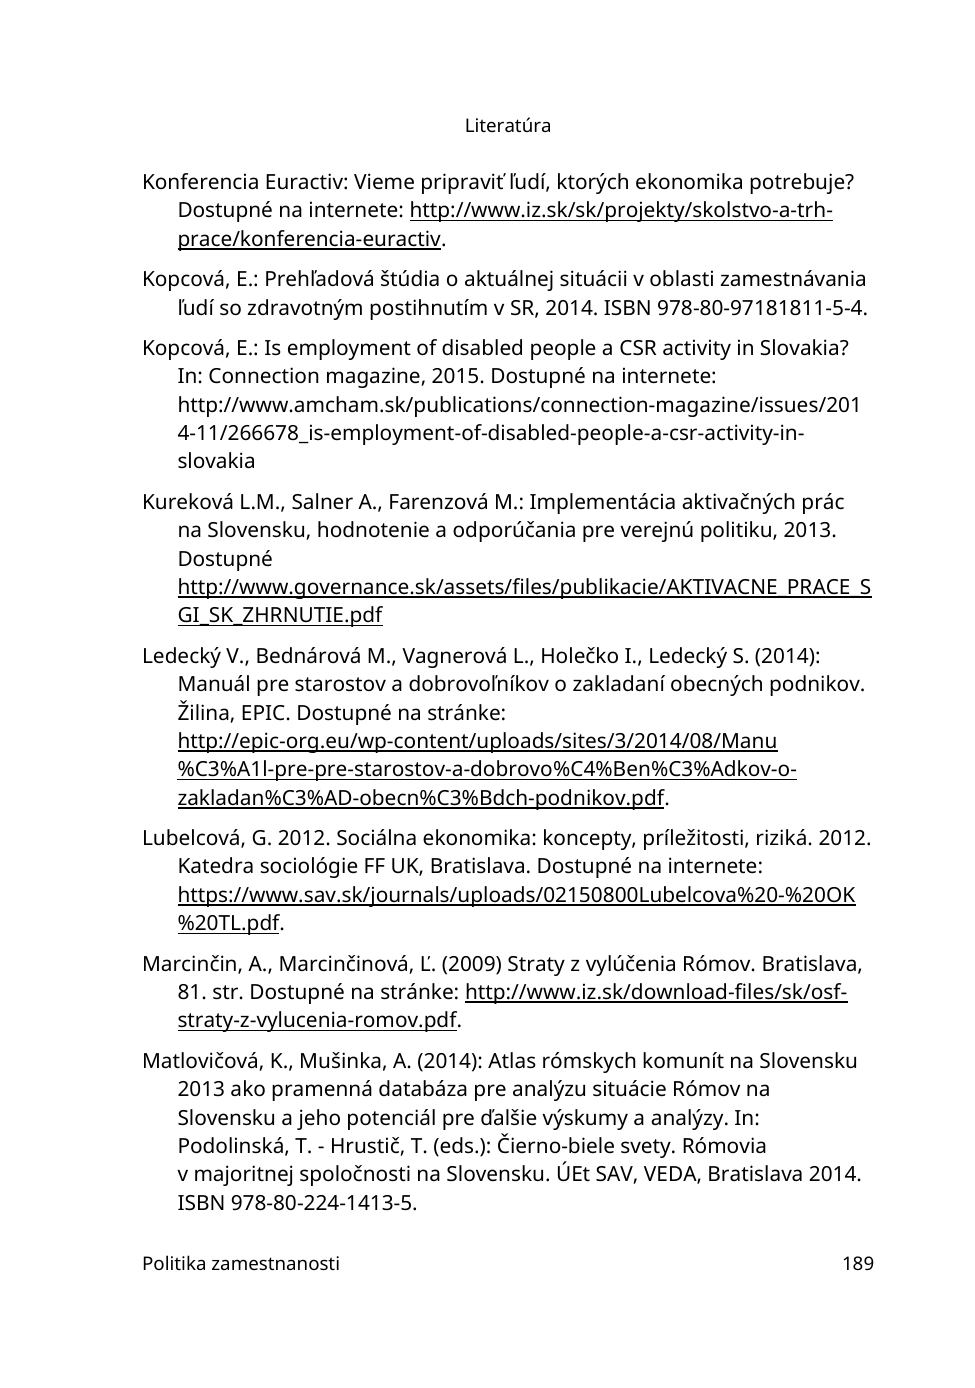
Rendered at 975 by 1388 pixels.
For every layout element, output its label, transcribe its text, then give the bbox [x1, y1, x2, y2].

text Kopcová, E.: Prehľadová štúdia o aktuálnej situácii v oblasti zamestnávania ľudí so zdravotným postihnutím v SR, 2014. ISBN 978-80-97181811-5-4. [142, 264, 874, 321]
text Kureková L.M., Salner A., Farenzová M.: Implementácia aktivačných prác na Slovensku, hodnotenie a odporúčania pre verejnú politiku, 2013. Dostupné http://www.governance.sk/assets/files/publikacie/AKTIVACNE_PRACE_SGI_SK_ZHRNUTIE.pdf [142, 487, 874, 629]
text Lubelcová, G. 2012. Sociálna ekonomika: koncepty, príležitosti, riziká. 2012. Katedra sociológie FF UK, Bratislava. Dostupné na internete: https://www.sav.sk/journals/uploads/02150800Lubelcova%20-%20OK%20TL.pdf. [142, 823, 874, 937]
text Kopcová, E.: Is employment of disabled people a CSR activity in Slovakia? In: Connection magazine, 2015. Dostupné na internete: http://www.amcham.sk/publications/connection-magazine/issues/2014-11/266678_is-employment-of-disabled-people-a-csr-activity-in-slovakia [142, 333, 874, 475]
text Ledecký V., Bednárová M., Vagnerová L., Holečko I., Ledecký S. (2014): Manuál pre starostov a dobrovoľníkov o zakladaní obecných podnikov. Žilina, EPIC. Dostupné na stránke: http://epic-org.eu/wp-content/uploads/sites/3/2014/08/Manu%C3%A1l-pre-pre-starostov-a-dobrovo%C4%Ben%C3%Adkov-o-zakladan%C3%AD-obecn%C3%Bdch-podnikov.pdf. [142, 641, 874, 811]
text Matlovičová, K., Mušinka, A. (2014): Atlas rómskych komunít na Slovensku 2013 ako pramenná databáza pre analýzu situácie Rómov na Slovensku a jeho potenciál pre ďalšie výskumy a analýzy. In: Podolinská, T. - Hrustič, T. (eds.): Čierno-biele svety. Rómovia v majoritnej spoločnosti na Slovensku. ÚEt SAV, VEDA, Bratislava 2014. ISBN 978-80-224-1413-5. [142, 1046, 874, 1216]
text Konferencia Euractiv: Vieme pripraviť ľudí, ktorých ekonomika potrebuje? Dostupné na internete: http://www.iz.sk/sk/projekty/skolstvo-a-trh-prace/konferencia-euractiv. [142, 167, 874, 252]
text Marcinčin, A., Marcinčinová, Ľ. (2009) Straty z vylúčenia Rómov. Bratislava, 81. str. Dostupné na stránke: http://www.iz.sk/download-files/sk/osf-straty-z-vylucenia-romov.pdf. [142, 949, 874, 1034]
